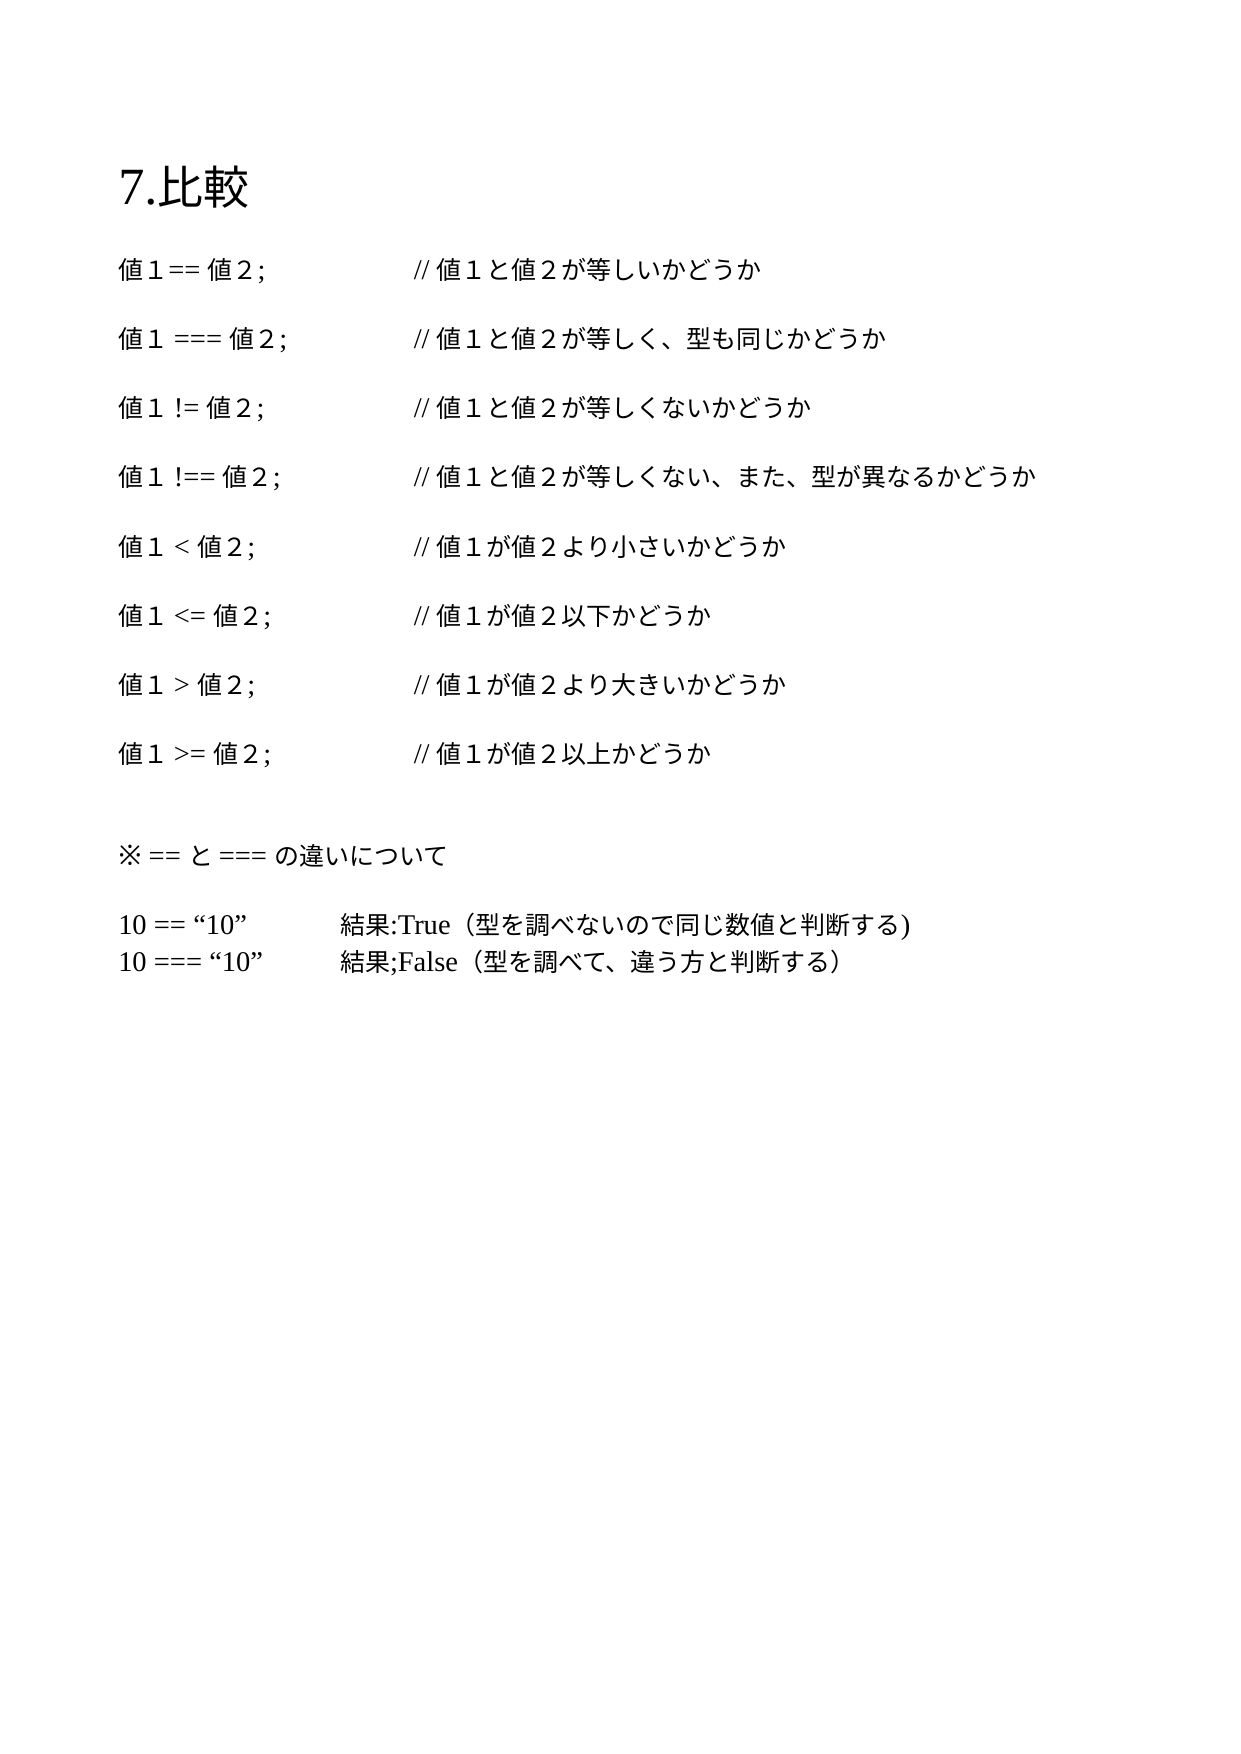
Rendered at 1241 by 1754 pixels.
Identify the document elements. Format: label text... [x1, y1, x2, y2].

text 値１ > 値２; // 値１が値２より大きいかどうか [118, 665, 1122, 702]
text 値１ >= 値２; // 値１が値２以上かどうか [118, 734, 1122, 771]
text 10 === “10” 結果;False（型を調べて、違う方と判断する） [118, 942, 1122, 978]
text 値１ === 値２; // 値１と値２が等しく、型も同じかどうか [118, 319, 1122, 356]
text ※ == と === の違いについて [118, 837, 1122, 873]
text 値１ < 値２; // 値１が値２より小さいかどうか [118, 527, 1122, 563]
text 値１ != 値２; // 値１と値２が等しくないかどうか [118, 389, 1122, 425]
text 値１== 値２; // 値１と値２が等しいかどうか [118, 250, 1122, 287]
text 7.比較 [118, 151, 1122, 217]
text 10 == “10” 結果:True（型を調べないので同じ数値と判断する) [118, 906, 1122, 942]
text 値１ !== 値２; // 値１と値２が等しくない、また、型が異なるかどうか [118, 458, 1122, 494]
text 値１ <= 値２; // 値１が値２以下かどうか [118, 596, 1122, 632]
